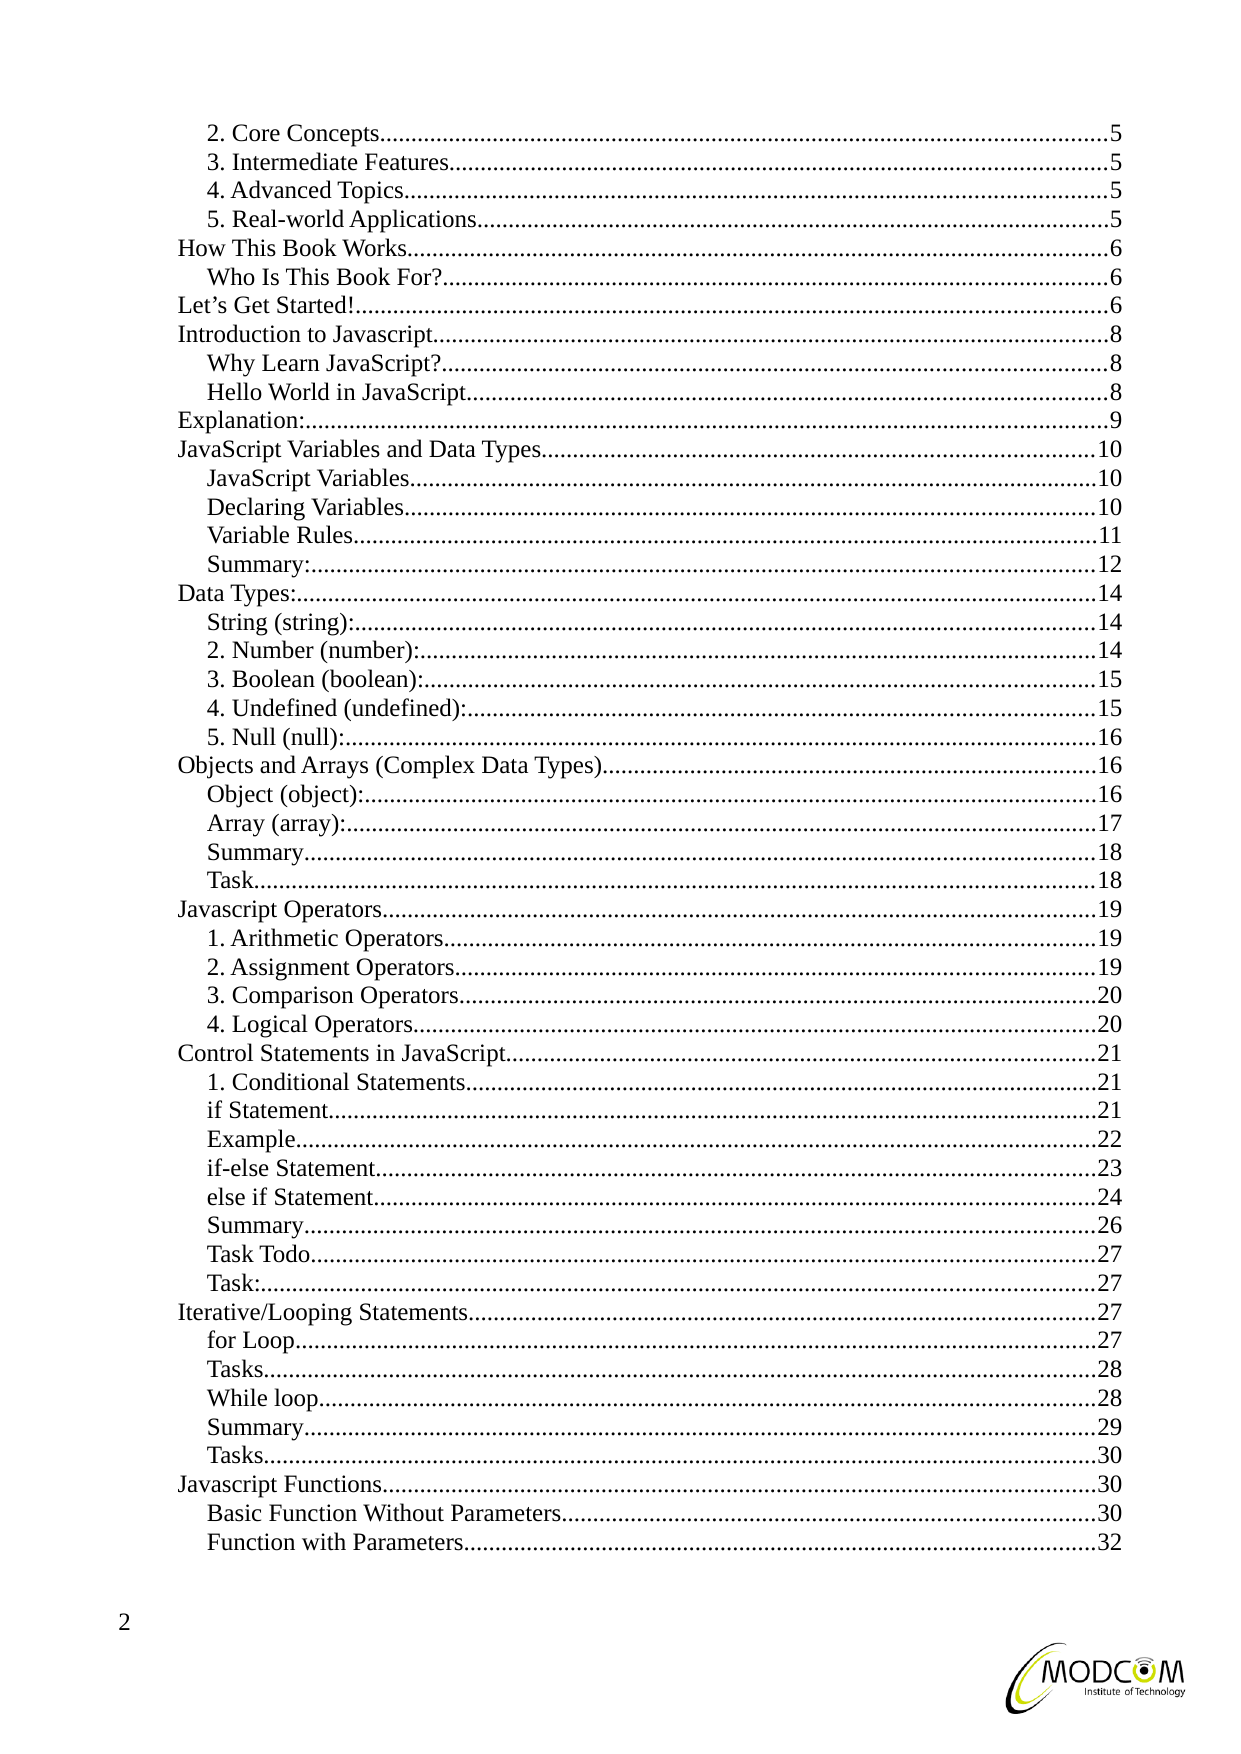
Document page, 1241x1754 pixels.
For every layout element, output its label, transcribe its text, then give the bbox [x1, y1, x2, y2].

text Array (array): 17 [207, 808, 1122, 837]
text Why Learn JavaScript? 8 [207, 348, 1122, 377]
text While loop 28 [207, 1383, 1122, 1412]
text 4. Logical Operators 20 [207, 1009, 1122, 1038]
text Declaring Variables 10 [207, 492, 1122, 521]
text Summary 18 [207, 837, 1122, 866]
text JavaScript Variables and Data Types 10 [177, 434, 1122, 463]
text 2. Number (number): 14 [207, 636, 1122, 664]
text 1. Conditional Statements 21 [207, 1067, 1122, 1096]
text Javascript Functions 30 [177, 1469, 1122, 1498]
text Let’s Get Started! 6 [177, 291, 1122, 319]
text Introduction to Javascript 8 [177, 319, 1122, 348]
text Tasks 30 [207, 1441, 1122, 1469]
text 4. Advanced Topics 5 [207, 176, 1122, 204]
text Data Types: 14 [177, 578, 1122, 607]
text JavaScript Variables 10 [207, 463, 1122, 492]
text 3. Boolean (boolean): 15 [207, 664, 1122, 693]
text for Loop 27 [207, 1326, 1122, 1354]
text Control Statements in JavaScript 21 [177, 1038, 1122, 1067]
text Explanation: 9 [177, 406, 1122, 434]
text Variable Rules 11 [207, 521, 1122, 549]
text Iterative/Looping Statements 27 [177, 1297, 1122, 1326]
text 4. Undefined (undefined): 15 [207, 693, 1122, 722]
text String (string): 14 [207, 607, 1122, 636]
text Task 18 [207, 866, 1122, 894]
text Summary: 12 [207, 549, 1122, 578]
text Tasks 28 [207, 1354, 1122, 1383]
text Summary 26 [207, 1211, 1122, 1239]
text if-else Statement 23 [207, 1153, 1122, 1182]
text Who Is This Book For? 6 [207, 262, 1122, 291]
text Javascript Operators 19 [177, 894, 1122, 923]
text Basic Function Without Parameters 30 [207, 1498, 1122, 1527]
text 5. Real-world Applications 5 [207, 204, 1122, 233]
text 3. Intermediate Features 5 [207, 147, 1122, 176]
text 5. Null (null): 16 [207, 722, 1122, 751]
text else if Statement 24 [207, 1182, 1122, 1211]
picture [997, 1626, 1191, 1718]
text if Statement 21 [207, 1096, 1122, 1124]
text Example 22 [207, 1124, 1122, 1153]
text 2. Core Concepts 5 [207, 118, 1122, 147]
text Hello World in JavaScript 8 [207, 377, 1122, 406]
text Summary 29 [207, 1412, 1122, 1441]
text 2. Assignment Operators 19 [207, 952, 1122, 981]
text Task Todo 27 [207, 1239, 1122, 1268]
text How This Book Works 6 [177, 233, 1122, 262]
text Function with Parameters 32 [207, 1527, 1122, 1556]
text Objects and Arrays (Complex Data Types) 16 [177, 751, 1122, 779]
text 3. Comparison Operators 20 [207, 981, 1122, 1009]
text 1. Arithmetic Operators 19 [207, 923, 1122, 952]
text Task: 27 [207, 1268, 1122, 1297]
text Object (object): 16 [207, 779, 1122, 808]
